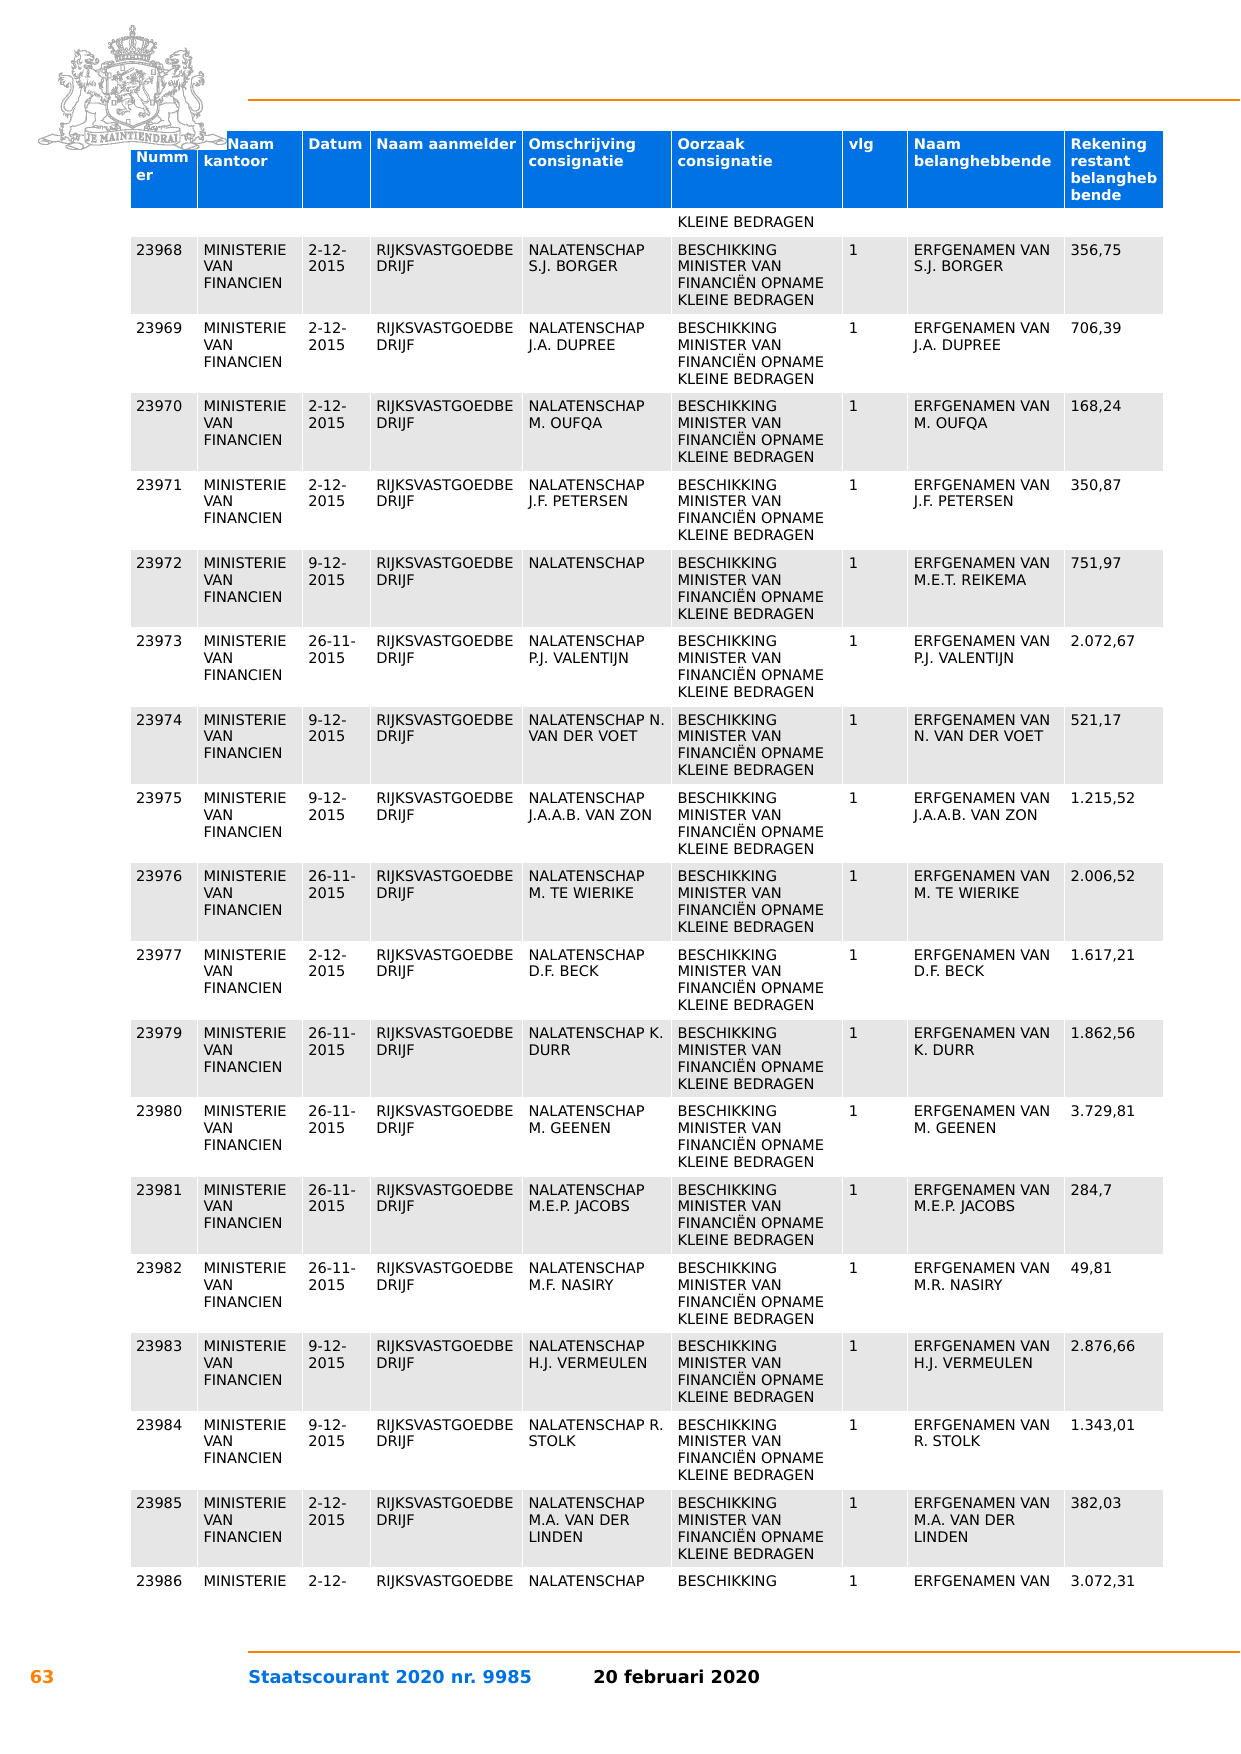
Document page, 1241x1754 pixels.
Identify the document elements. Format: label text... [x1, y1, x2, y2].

table_cell MINISTERIE VAN FINANCIEN [198, 1333, 302, 1411]
table_cell NALATENSCHAP M. OUFQA [523, 393, 671, 471]
table_cell ERFGENAMEN VAN P.J. VALENTIJN [908, 628, 1064, 706]
table_cell ERFGENAMEN VAN M.E.T. REIKEMA [908, 550, 1064, 627]
table_cell ERFGENAMEN VAN M. OUFQA [908, 393, 1064, 471]
table_cell 23984 [131, 1412, 197, 1489]
table_cell MINISTERIE VAN FINANCIEN [198, 942, 302, 1019]
table_cell BESCHIKKING MINISTER VAN FINANCIËN OPNAME KLEINE BEDRAGEN [672, 550, 842, 627]
table_cell 2-12- [303, 1568, 370, 1595]
table_cell 23979 [131, 1020, 197, 1097]
table_cell MINISTERIE [198, 1568, 302, 1595]
table_cell BESCHIKKING MINISTER VAN FINANCIËN OPNAME KLEINE BEDRAGEN [672, 315, 842, 392]
table_cell RIJKSVASTGOEDBEDRIJF [371, 863, 522, 941]
table_cell 1.215,52 [1065, 785, 1163, 862]
table_cell MINISTERIE VAN FINANCIEN [198, 1177, 302, 1254]
table_cell 26-11-2015 [303, 863, 370, 941]
table_cell 706,39 [1065, 315, 1163, 392]
table_cell ERFGENAMEN VAN M. TE WIERIKE [908, 863, 1064, 941]
table_cell [908, 209, 1064, 236]
table_cell RIJKSVASTGOEDBE [371, 1568, 522, 1595]
table_cell ERFGENAMEN VAN J.A.A.B. VAN ZON [908, 785, 1064, 862]
table_cell BESCHIKKING MINISTER VAN FINANCIËN OPNAME KLEINE BEDRAGEN [672, 472, 842, 549]
table_cell 26-11-2015 [303, 1098, 370, 1176]
picture [38, 25, 227, 150]
table_cell 23973 [131, 628, 197, 706]
table_cell KLEINE BEDRAGEN [672, 209, 842, 236]
table_cell 1 [843, 550, 907, 627]
table_cell 9-12-2015 [303, 550, 370, 627]
table_cell ERFGENAMEN VAN N. VAN DER VOET [908, 707, 1064, 784]
table_cell [131, 209, 197, 236]
table_cell 1 [843, 1412, 907, 1489]
table_cell ERFGENAMEN VAN M. GEENEN [908, 1098, 1064, 1176]
table_cell MINISTERIE VAN FINANCIEN [198, 1020, 302, 1097]
table_cell [1065, 209, 1163, 236]
table_cell ERFGENAMEN VAN K. DURR [908, 1020, 1064, 1097]
table_cell 26-11-2015 [303, 1255, 370, 1332]
table_cell 23982 [131, 1255, 197, 1332]
table_cell 23971 [131, 472, 197, 549]
table_cell MINISTERIE VAN FINANCIEN [198, 707, 302, 784]
table_cell [523, 209, 671, 236]
table_header Nummer [131, 150, 197, 208]
table_cell ERFGENAMEN VAN H.J. VERMEULEN [908, 1333, 1064, 1411]
table_cell 521,17 [1065, 707, 1163, 784]
table_cell ERFGENAMEN VAN J.A. DUPREE [908, 315, 1064, 392]
table_cell BESCHIKKING MINISTER VAN FINANCIËN OPNAME KLEINE BEDRAGEN [672, 942, 842, 1019]
table_cell 2-12-2015 [303, 942, 370, 1019]
table_cell 49,81 [1065, 1255, 1163, 1332]
table_cell 1.343,01 [1065, 1412, 1163, 1489]
table_cell 2.876,66 [1065, 1333, 1163, 1411]
table_header Naam belanghebbende [908, 131, 1064, 208]
table_cell NALATENSCHAP R. STOLK [523, 1412, 671, 1489]
table_cell 23977 [131, 942, 197, 1019]
table_cell 1 [843, 707, 907, 784]
table_cell RIJKSVASTGOEDBEDRIJF [371, 315, 522, 392]
table_cell 1.862,56 [1065, 1020, 1163, 1097]
table_cell NALATENSCHAP M.F. NASIRY [523, 1255, 671, 1332]
table_cell ERFGENAMEN VAN J.F. PETERSEN [908, 472, 1064, 549]
table_cell 1 [843, 863, 907, 941]
table_cell NALATENSCHAP M.E.P. JACOBS [523, 1177, 671, 1254]
table_cell RIJKSVASTGOEDBEDRIJF [371, 1412, 522, 1489]
table_cell 23981 [131, 1177, 197, 1254]
table_cell 23986 [131, 1568, 197, 1595]
table_cell 26-11-2015 [303, 628, 370, 706]
table_cell ERFGENAMEN VAN S.J. BORGER [908, 237, 1064, 314]
table_cell 23976 [131, 863, 197, 941]
table_cell NALATENSCHAP N. VAN DER VOET [523, 707, 671, 784]
table_cell MINISTERIE VAN FINANCIEN [198, 472, 302, 549]
table_cell NALATENSCHAP [523, 550, 671, 627]
table_cell 382,03 [1065, 1490, 1163, 1567]
table_cell 23975 [131, 785, 197, 862]
table_cell 26-11-2015 [303, 1177, 370, 1254]
table_cell 1 [843, 1098, 907, 1176]
table_cell 2-12-2015 [303, 472, 370, 549]
table_cell RIJKSVASTGOEDBEDRIJF [371, 1255, 522, 1332]
table_cell NALATENSCHAP M. GEENEN [523, 1098, 671, 1176]
table_cell 2-12-2015 [303, 237, 370, 314]
table_cell BESCHIKKING MINISTER VAN FINANCIËN OPNAME KLEINE BEDRAGEN [672, 707, 842, 784]
table_cell 2-12-2015 [303, 1490, 370, 1567]
table_cell [843, 209, 907, 236]
table_cell [303, 209, 370, 236]
table_cell BESCHIKKING MINISTER VAN FINANCIËN OPNAME KLEINE BEDRAGEN [672, 1098, 842, 1176]
table_cell 23980 [131, 1098, 197, 1176]
table_header Naam kantoor [198, 131, 302, 208]
table_cell RIJKSVASTGOEDBEDRIJF [371, 1098, 522, 1176]
table_cell RIJKSVASTGOEDBEDRIJF [371, 1177, 522, 1254]
table_cell MINISTERIE VAN FINANCIEN [198, 785, 302, 862]
table_cell 1 [843, 1020, 907, 1097]
table_cell 356,75 [1065, 237, 1163, 314]
table_cell ERFGENAMEN VAN M.R. NASIRY [908, 1255, 1064, 1332]
table_cell 23983 [131, 1333, 197, 1411]
table_cell BESCHIKKING MINISTER VAN FINANCIËN OPNAME KLEINE BEDRAGEN [672, 1177, 842, 1254]
table_cell MINISTERIE VAN FINANCIEN [198, 863, 302, 941]
table_cell MINISTERIE VAN FINANCIEN [198, 628, 302, 706]
table_cell 284,7 [1065, 1177, 1163, 1254]
table_cell BESCHIKKING MINISTER VAN FINANCIËN OPNAME KLEINE BEDRAGEN [672, 863, 842, 941]
table_cell 751,97 [1065, 550, 1163, 627]
table_cell 23968 [131, 237, 197, 314]
table_cell 1 [843, 237, 907, 314]
table_cell MINISTERIE VAN FINANCIEN [198, 1098, 302, 1176]
table_cell NALATENSCHAP P.J. VALENTIJN [523, 628, 671, 706]
table_cell RIJKSVASTGOEDBEDRIJF [371, 707, 522, 784]
table_cell 23972 [131, 550, 197, 627]
table_cell 23969 [131, 315, 197, 392]
table_cell 1 [843, 1177, 907, 1254]
table_cell MINISTERIE VAN FINANCIEN [198, 550, 302, 627]
table_cell BESCHIKKING MINISTER VAN FINANCIËN OPNAME KLEINE BEDRAGEN [672, 393, 842, 471]
table_cell ERFGENAMEN VAN M.A. VAN DER LINDEN [908, 1490, 1064, 1567]
table_cell BESCHIKKING MINISTER VAN FINANCIËN OPNAME KLEINE BEDRAGEN [672, 1412, 842, 1489]
table_cell BESCHIKKING MINISTER VAN FINANCIËN OPNAME KLEINE BEDRAGEN [672, 1020, 842, 1097]
table_cell 1 [843, 628, 907, 706]
table_cell 350,87 [1065, 472, 1163, 549]
table_cell [198, 209, 302, 236]
table_cell 1 [843, 393, 907, 471]
table_cell 1.617,21 [1065, 942, 1163, 1019]
table_cell RIJKSVASTGOEDBEDRIJF [371, 550, 522, 627]
table_header Oorzaak consignatie [672, 131, 842, 208]
table_cell 1 [843, 472, 907, 549]
table_cell 168,24 [1065, 393, 1163, 471]
table_cell NALATENSCHAP M.A. VAN DER LINDEN [523, 1490, 671, 1567]
table_header Omschrijving consignatie [523, 131, 671, 208]
table_cell NALATENSCHAP J.F. PETERSEN [523, 472, 671, 549]
table_cell MINISTERIE VAN FINANCIEN [198, 237, 302, 314]
table_cell 3.729,81 [1065, 1098, 1163, 1176]
table_cell 9-12-2015 [303, 785, 370, 862]
table_cell NALATENSCHAP S.J. BORGER [523, 237, 671, 314]
table_cell ERFGENAMEN VAN M.E.P. JACOBS [908, 1177, 1064, 1254]
table_cell NALATENSCHAP J.A.A.B. VAN ZON [523, 785, 671, 862]
table_cell 1 [843, 1490, 907, 1567]
table_cell RIJKSVASTGOEDBEDRIJF [371, 393, 522, 471]
table_cell RIJKSVASTGOEDBEDRIJF [371, 785, 522, 862]
table_cell NALATENSCHAP J.A. DUPREE [523, 315, 671, 392]
table_cell [371, 209, 522, 236]
table_header Rekening restant belanghebbende [1065, 131, 1163, 208]
table_cell NALATENSCHAP M. TE WIERIKE [523, 863, 671, 941]
table_header Naam aanmelder [371, 131, 522, 208]
table_cell ERFGENAMEN VAN [908, 1568, 1064, 1595]
table_cell 1 [843, 785, 907, 862]
table_cell 3.072,31 [1065, 1568, 1163, 1595]
table_cell RIJKSVASTGOEDBEDRIJF [371, 237, 522, 314]
table_cell BESCHIKKING MINISTER VAN FINANCIËN OPNAME KLEINE BEDRAGEN [672, 1255, 842, 1332]
table_cell RIJKSVASTGOEDBEDRIJF [371, 942, 522, 1019]
table_cell BESCHIKKING MINISTER VAN FINANCIËN OPNAME KLEINE BEDRAGEN [672, 237, 842, 314]
table_cell MINISTERIE VAN FINANCIEN [198, 1412, 302, 1489]
table_cell MINISTERIE VAN FINANCIEN [198, 393, 302, 471]
table_cell RIJKSVASTGOEDBEDRIJF [371, 1490, 522, 1567]
table_cell 1 [843, 1333, 907, 1411]
table_cell RIJKSVASTGOEDBEDRIJF [371, 1020, 522, 1097]
table_cell 1 [843, 1568, 907, 1595]
table_cell 1 [843, 315, 907, 392]
table_cell NALATENSCHAP [523, 1568, 671, 1595]
table_cell 23974 [131, 707, 197, 784]
table_cell BESCHIKKING MINISTER VAN FINANCIËN OPNAME KLEINE BEDRAGEN [672, 628, 842, 706]
table_cell 2-12-2015 [303, 393, 370, 471]
table_cell BESCHIKKING [672, 1568, 842, 1595]
table_cell RIJKSVASTGOEDBEDRIJF [371, 1333, 522, 1411]
table_header Datum [303, 131, 370, 208]
table_cell NALATENSCHAP D.F. BECK [523, 942, 671, 1019]
table_cell 1 [843, 942, 907, 1019]
table_cell NALATENSCHAP K. DURR [523, 1020, 671, 1097]
table_cell 23985 [131, 1490, 197, 1567]
table_cell 9-12-2015 [303, 1412, 370, 1489]
table_cell 26-11-2015 [303, 1020, 370, 1097]
table_cell ERFGENAMEN VAN D.F. BECK [908, 942, 1064, 1019]
table_cell 2.072,67 [1065, 628, 1163, 706]
table_cell BESCHIKKING MINISTER VAN FINANCIËN OPNAME KLEINE BEDRAGEN [672, 785, 842, 862]
table_cell 2.006,52 [1065, 863, 1163, 941]
table_cell MINISTERIE VAN FINANCIEN [198, 1490, 302, 1567]
table_cell 1 [843, 1255, 907, 1332]
table_cell ERFGENAMEN VAN R. STOLK [908, 1412, 1064, 1489]
table_header vlg [843, 131, 907, 208]
table_cell BESCHIKKING MINISTER VAN FINANCIËN OPNAME KLEINE BEDRAGEN [672, 1490, 842, 1567]
table_cell MINISTERIE VAN FINANCIEN [198, 315, 302, 392]
table_cell BESCHIKKING MINISTER VAN FINANCIËN OPNAME KLEINE BEDRAGEN [672, 1333, 842, 1411]
table_cell RIJKSVASTGOEDBEDRIJF [371, 472, 522, 549]
table_cell RIJKSVASTGOEDBEDRIJF [371, 628, 522, 706]
table_cell 9-12-2015 [303, 1333, 370, 1411]
table_cell 2-12-2015 [303, 315, 370, 392]
table_cell 9-12-2015 [303, 707, 370, 784]
table_cell 23970 [131, 393, 197, 471]
table_cell MINISTERIE VAN FINANCIEN [198, 1255, 302, 1332]
table_cell NALATENSCHAP H.J. VERMEULEN [523, 1333, 671, 1411]
